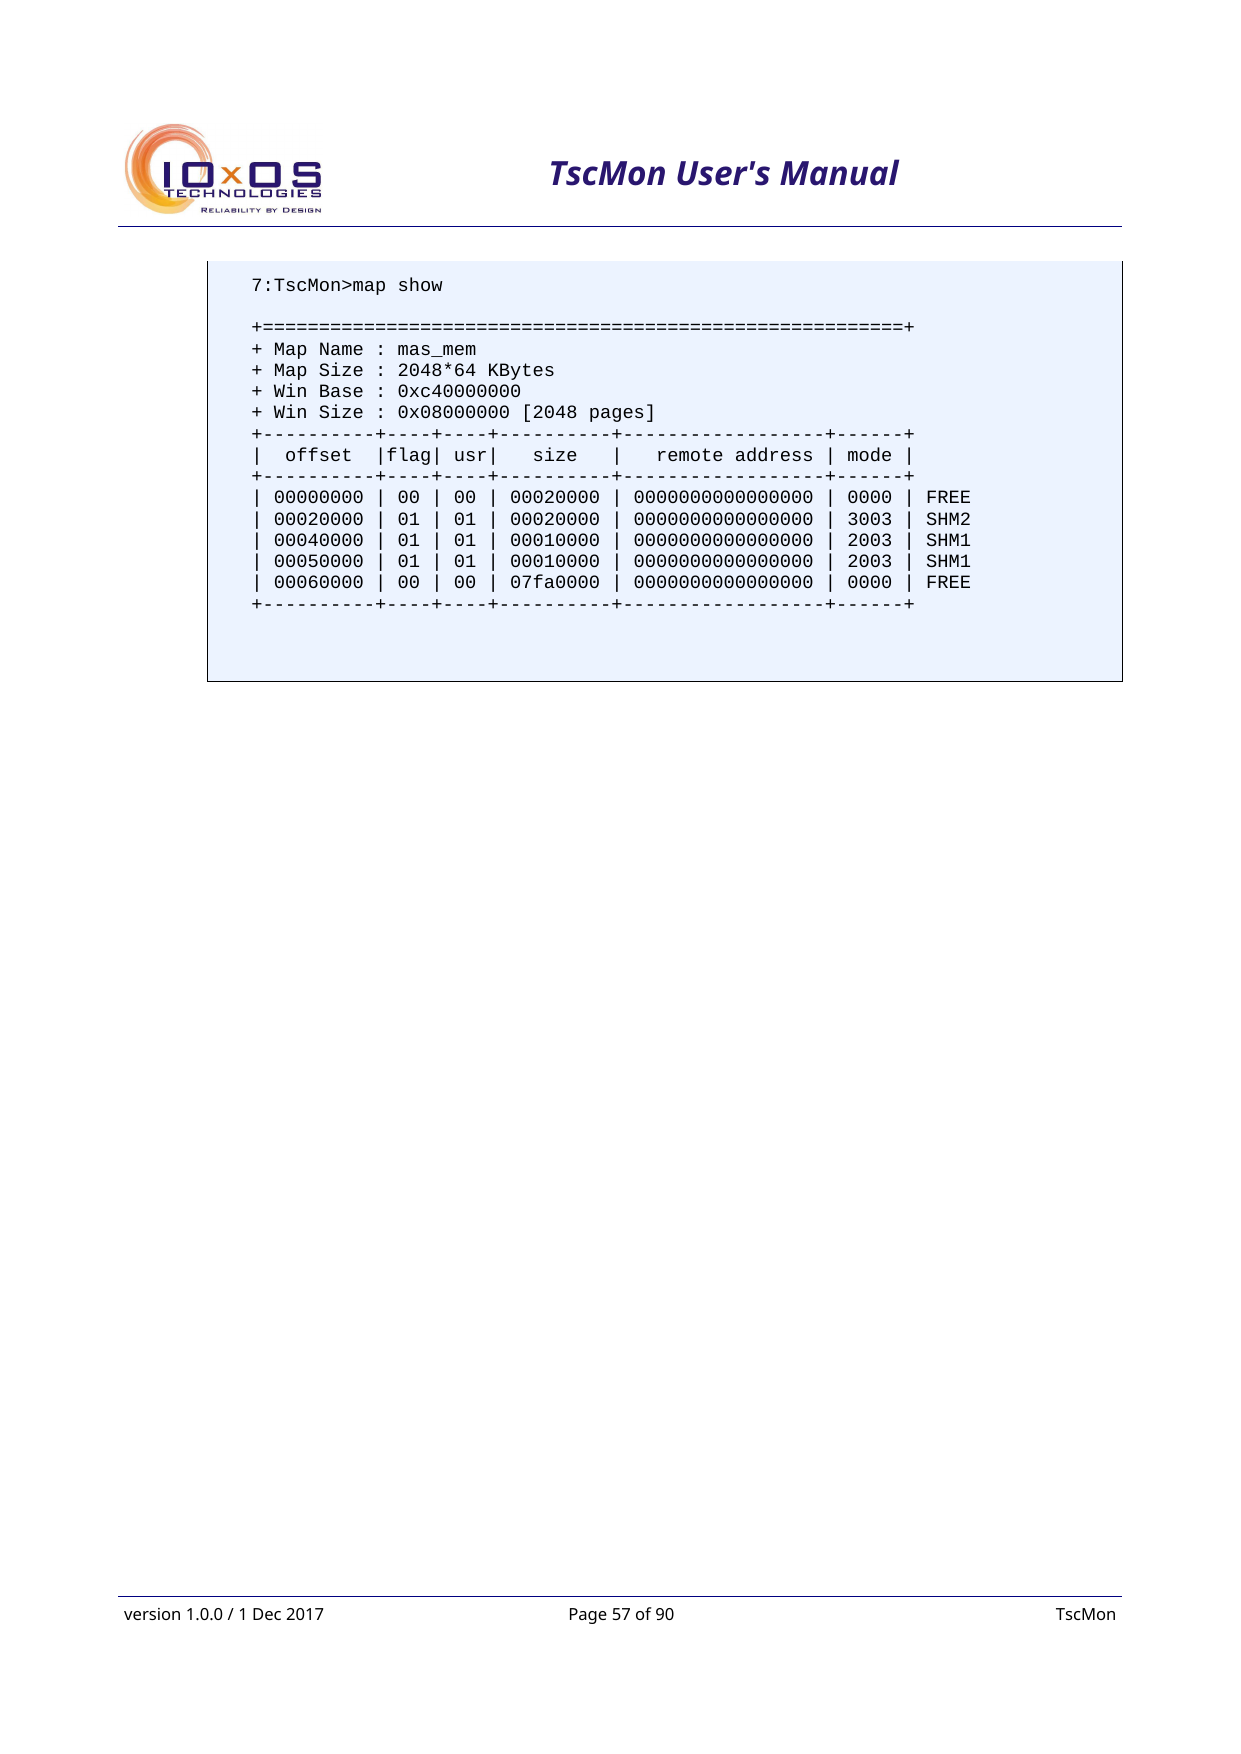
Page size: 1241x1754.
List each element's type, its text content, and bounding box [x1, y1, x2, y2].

text | 00040000 | 01 | 01 | 00010000 | 0000000000000000 | 2003 | SHM1 [208, 531, 1122, 552]
text +----------+----+----+----------+------------------+------+ [208, 467, 1122, 488]
text +----------+----+----+----------+------------------+------+ [208, 424, 1122, 446]
text + Win Size : 0x08000000 [2048 pages] [208, 403, 1122, 424]
picture [123, 123, 323, 217]
text 7:TscMon>map show [208, 261, 1122, 297]
text | offset |flag| usr| size | remote address | mode | [208, 446, 1122, 467]
text +----------+----+----+----------+------------------+------+ [208, 594, 1122, 631]
text + Win Base : 0xc40000000 [208, 382, 1122, 403]
text | 00060000 | 00 | 00 | 07fa0000 | 0000000000000000 | 0000 | FREE [208, 573, 1122, 594]
text + Map Name : mas_mem [208, 339, 1122, 361]
text | 00000000 | 00 | 00 | 00020000 | 0000000000000000 | 0000 | FREE [208, 488, 1122, 509]
text + Map Size : 2048*64 KBytes [208, 361, 1122, 382]
text | 00020000 | 01 | 01 | 00020000 | 0000000000000000 | 3003 | SHM2 [208, 509, 1122, 531]
text +=========================================================+ [208, 318, 1122, 339]
text | 00050000 | 01 | 01 | 00010000 | 0000000000000000 | 2003 | SHM1 [208, 552, 1122, 573]
